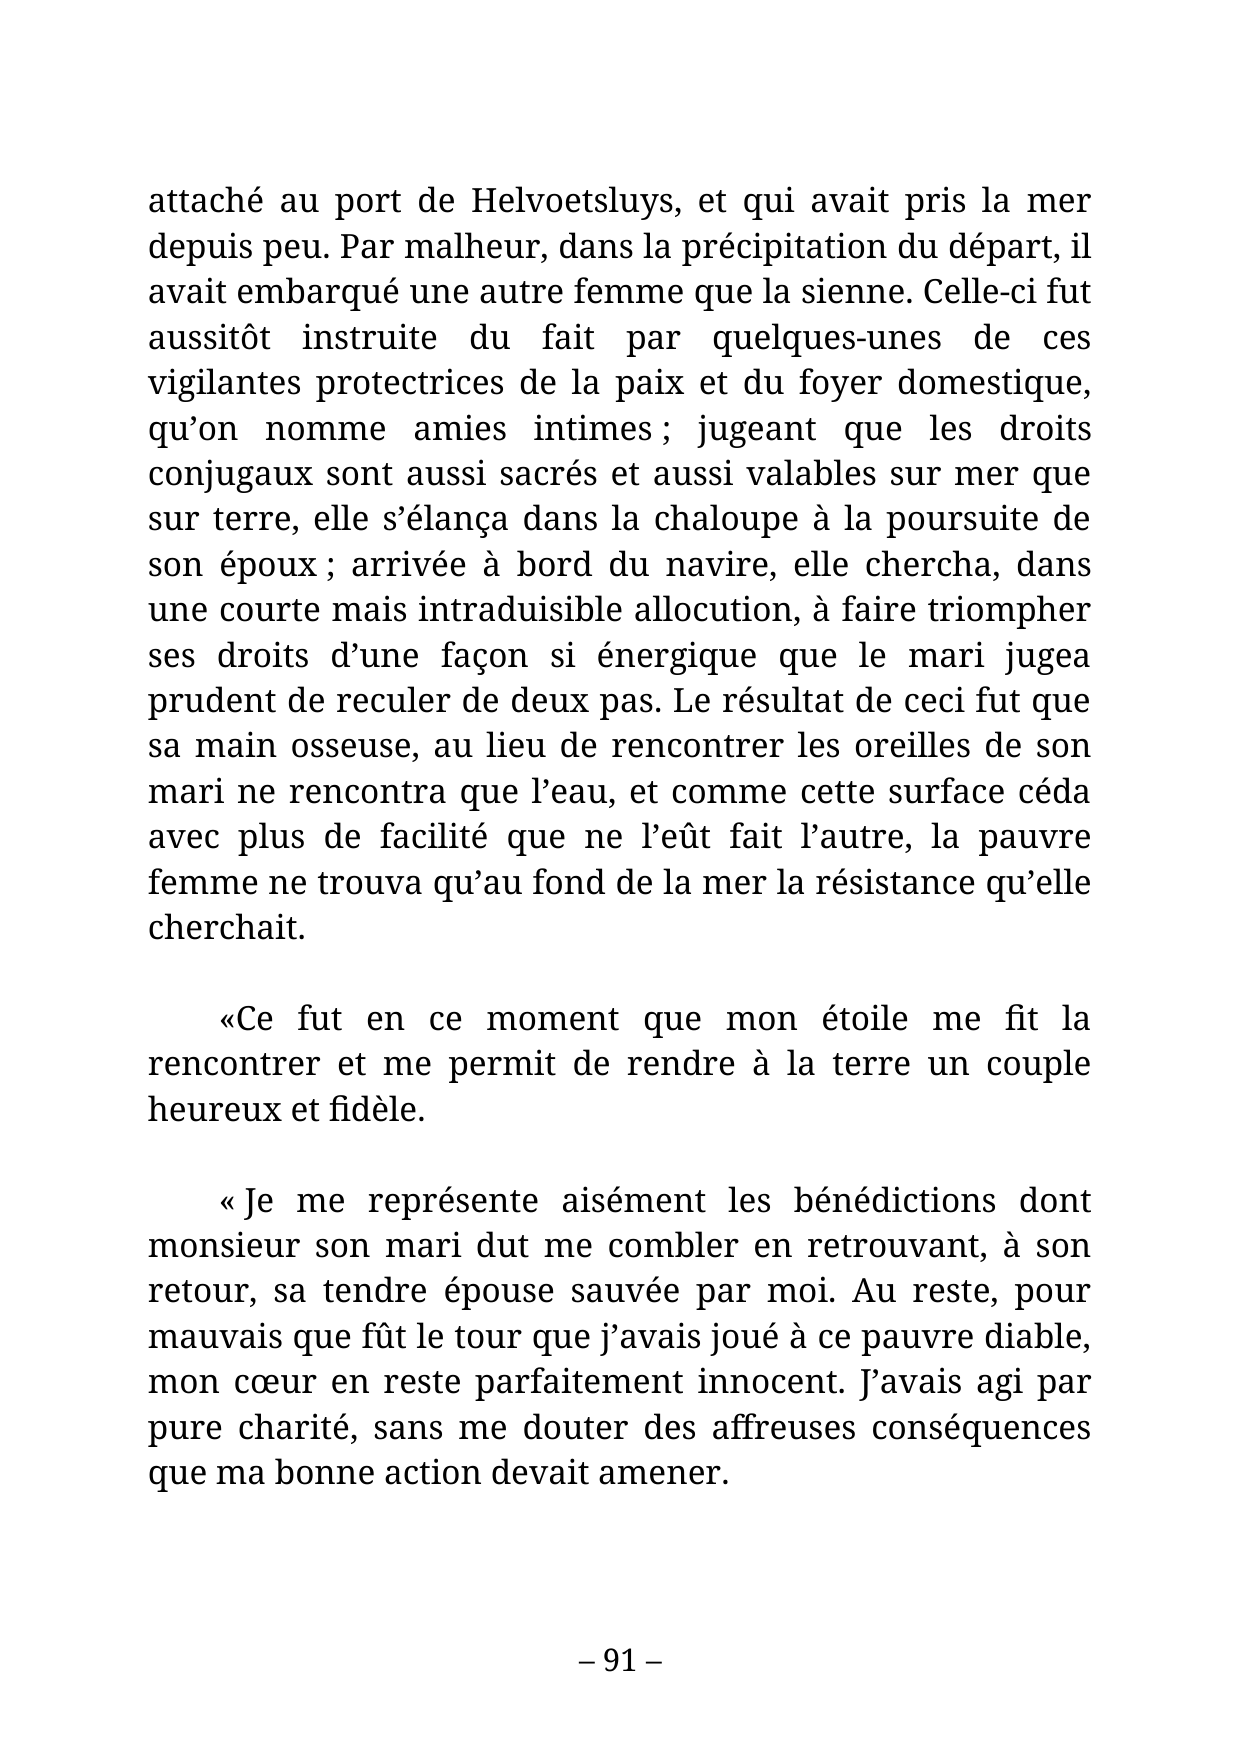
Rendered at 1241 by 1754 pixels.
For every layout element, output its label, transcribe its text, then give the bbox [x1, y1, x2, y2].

text « Je me représente aisément les bénédictions dont monsieur son mari dut me combler en retrouvant, à son retour, sa tendre épouse sauvée par moi. Au reste, pour mauvais que fût le tour que j’avais joué à ce pauvre diable, mon cœur en reste parfaitement innocent. J’avais agi par pure charité, sans me douter des affreuses conséquences que ma bonne action devait amener. [148, 1176, 1092, 1494]
text attaché au port de Helvoetsluys, et qui avait pris la mer depuis peu. Par malheur, dans la précipitation du départ, il avait embarqué une autre femme que la sienne. Celle-ci fut aussitôt instruite du fait par quelques-unes de ces vigilantes protectrices de la paix et du foyer domestique, qu’on nomme amies intimes ; jugeant que les droits conjugaux sont aussi sacrés et aussi valables sur mer que sur terre, elle s’élança dans la chaloupe à la poursuite de son époux ; arrivée à bord du navire, elle chercha, dans une courte mais intraduisible allocution, à faire triompher ses droits d’une façon si énergique que le mari jugea prudent de reculer de deux pas. Le résultat de ceci fut que sa main osseuse, au lieu de rencontrer les oreilles de son mari ne rencontra que l’eau, et comme cette surface céda avec plus de facilité que ne l’eût fait l’autre, la pauvre femme ne trouva qu’au fond de la mer la résistance qu’elle cherchait. [148, 177, 1092, 949]
text «Ce fut en ce moment que mon étoile me fit la rencontrer et me permit de rendre à la terre un couple heureux et fidèle. [148, 995, 1092, 1131]
